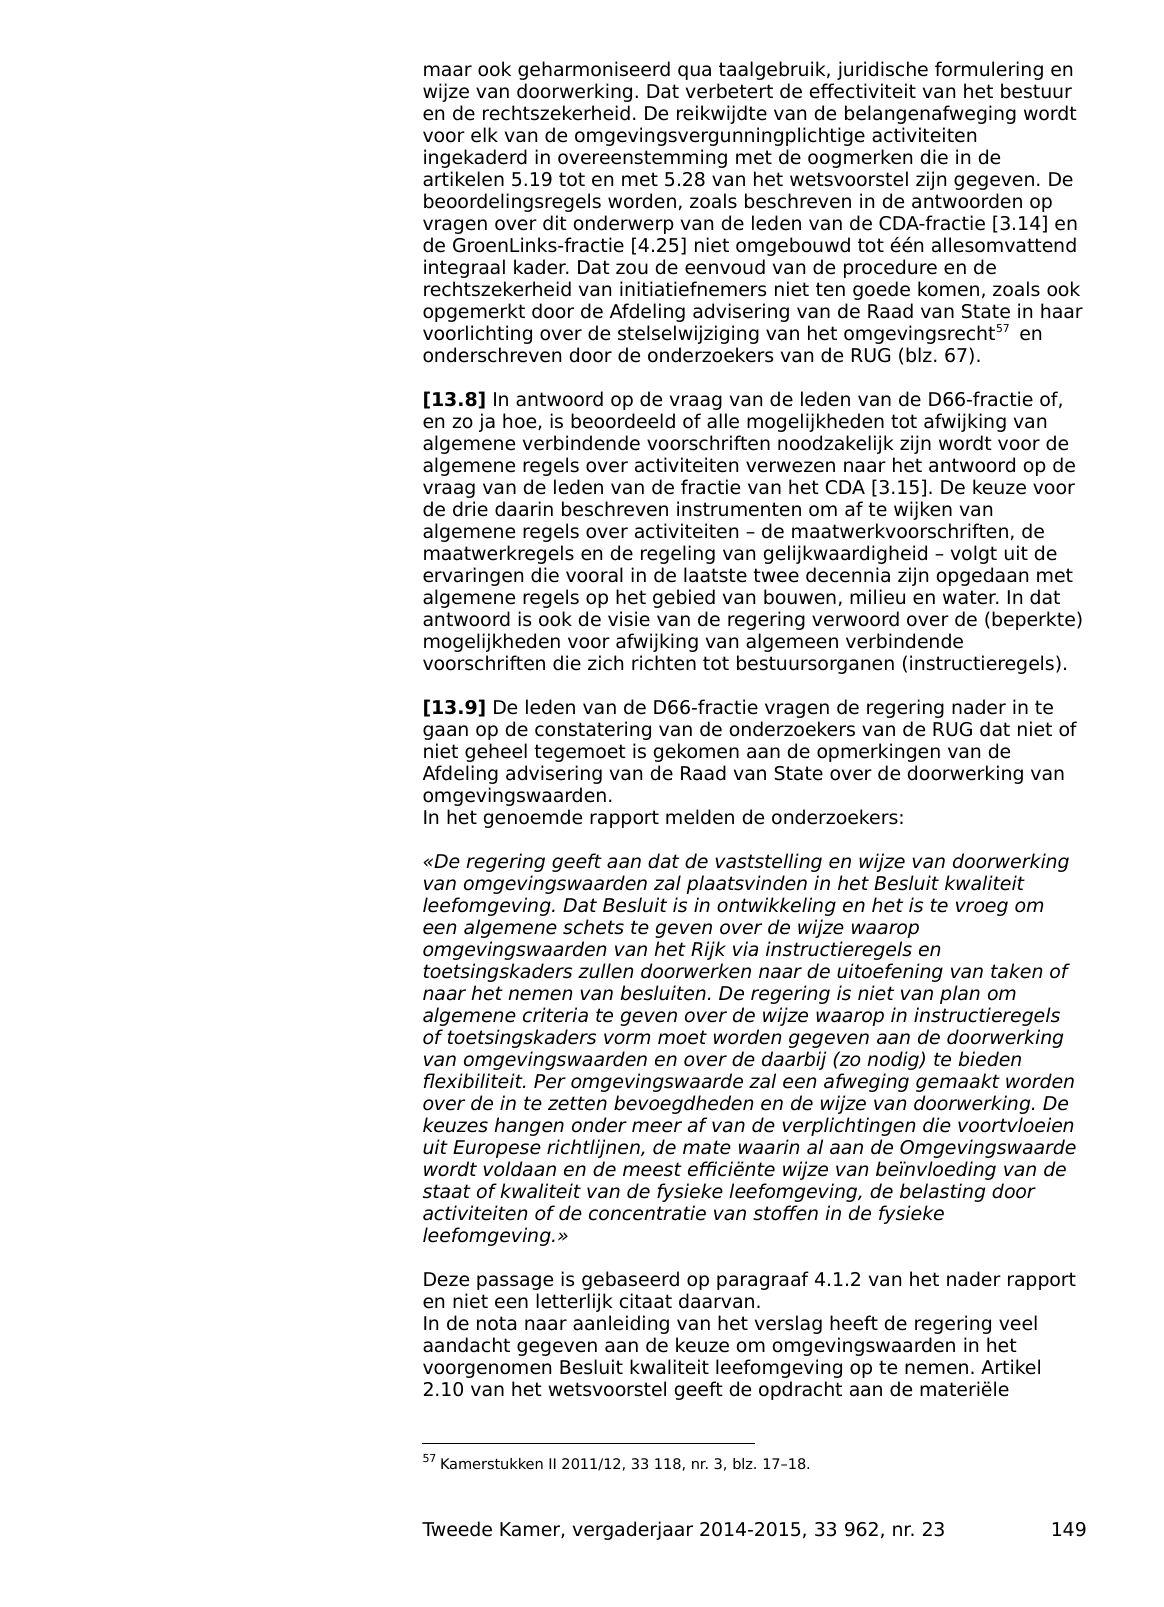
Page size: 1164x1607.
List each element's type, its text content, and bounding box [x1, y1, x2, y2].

text In de nota naar aanleiding van het verslag heeft de regering veel aandacht gegeven aan de keuze om omgevingswaarden in het voorgenomen Besluit kwaliteit leefomgeving op te nemen. Artikel 2.10 van het wetsvoorstel geeft de opdracht aan de materiële [422, 1313, 1087, 1401]
text Deze passage is gebaseerd op paragraaf 4.1.2 van het nader rapport en niet een letterlijk citaat daarvan. [422, 1269, 1087, 1313]
text [13.9] De leden van de D66-fractie vragen de regering nader in te gaan op de constatering van de onderzoekers van de RUG dat niet of niet geheel tegemoet is gekomen aan de opmerkingen van de Afdeling advisering van de Raad van State over de doorwerking van omgevingswaarden. [422, 697, 1087, 807]
text maar ook geharmoniseerd qua taalgebruik, juridische formulering en wijze van doorwerking. Dat verbetert de effectiviteit van het bestuur en de rechtszekerheid. De reikwijdte van de belangenafweging wordt voor elk van de omgevingsvergunningplichtige activiteiten ingekaderd in overeenstemming met de oogmerken die in de artikelen 5.19 tot en met 5.28 van het wetsvoorstel zijn gegeven. De beoordelingsregels worden, zoals beschreven in de antwoorden op vragen over dit onderwerp van de leden van de CDA-fractie [3.14] en de GroenLinks-fractie [4.25] niet omgebouwd tot één allesomvattend integraal kader. Dat zou de eenvoud van de procedure en de rechtszekerheid van initiatiefnemers niet ten goede komen, zoals ook opgemerkt door de Afdeling advisering van de Raad van State in haar voorlichting over de stelselwijziging van het omgevingsrecht en onderschreven door de onderzoekers van de RUG (blz. 67). [422, 59, 1087, 367]
text In het genoemde rapport melden de onderzoekers: [422, 807, 1087, 829]
text [13.8] In antwoord op de vraag van de leden van de D66-fractie of, en zo ja hoe, is beoordeeld of alle mogelijkheden tot afwijking van algemene verbindende voorschriften noodzakelijk zijn wordt voor de algemene regels over activiteiten verwezen naar het antwoord op de vraag van de leden van de fractie van het CDA [3.15]. De keuze voor de drie daarin beschreven instrumenten om af te wijken van algemene regels over activiteiten – de maatwerkvoorschriften, de maatwerkregels en de regeling van gelijkwaardigheid – volgt uit de ervaringen die vooral in de laatste twee decennia zijn opgedaan met algemene regels op het gebied van bouwen, milieu en water. In dat antwoord is ook de visie van de regering verwoord over de (beperkte) mogelijkheden voor afwijking van algemeen verbindende voorschriften die zich richten tot bestuursorganen (instructieregels). [422, 389, 1087, 675]
text Kamerstukken II 2011/12, 33 118, nr. 3, blz. 17–18. [422, 1452, 1087, 1474]
text «De regering geeft aan dat de vaststelling en wijze van doorwerking van omgevingswaarden zal plaatsvinden in het Besluit kwaliteit leefomgeving. Dat Besluit is in ontwikkeling en het is te vroeg om een algemene schets te geven over de wijze waarop omgevingswaarden van het Rijk via instructieregels en toetsingskaders zullen doorwerken naar de uitoefening van taken of naar het nemen van besluiten. De regering is niet van plan om algemene criteria te geven over de wijze waarop in instructieregels of toetsingskaders vorm moet worden gegeven aan de doorwerking van omgevingswaarden en over de daarbij (zo nodig) te bieden flexibiliteit. Per omgevingswaarde zal een afweging gemaakt worden over de in te zetten bevoegdheden en de wijze van doorwerking. De keuzes hangen onder meer af van de verplichtingen die voortvloeien uit Europese richtlijnen, de mate waarin al aan de Omgevingswaarde wordt voldaan en de meest efficiënte wijze van beïnvloeding van de staat of kwaliteit van de fysieke leefomgeving, de belasting door activiteiten of de concentratie van stoffen in de fysieke leefomgeving.» [422, 851, 1087, 1247]
